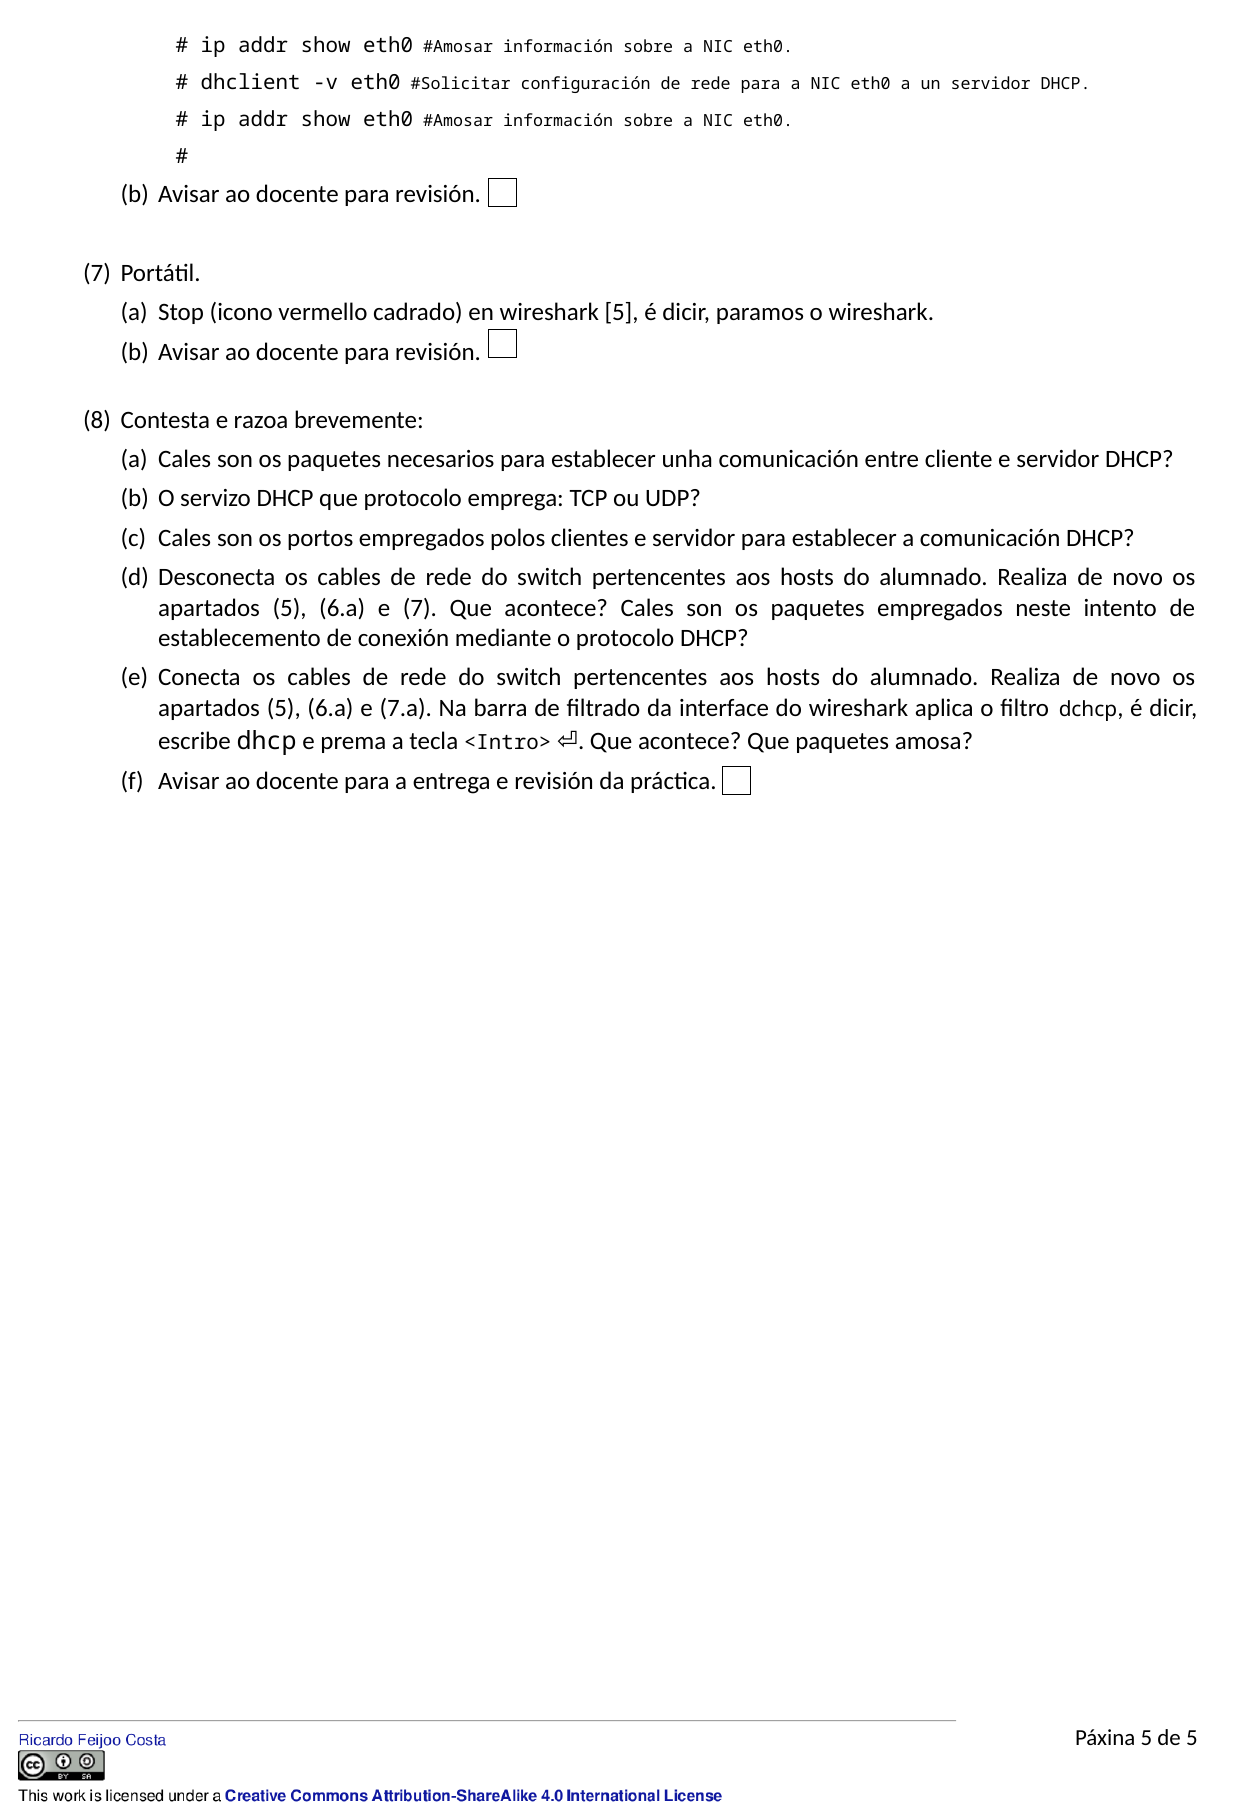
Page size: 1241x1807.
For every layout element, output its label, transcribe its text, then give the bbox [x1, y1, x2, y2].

list Cales son os portos empregados polos clientes e servidor para establecer a comunicación DHCP? [120, 522, 1197, 552]
list O servizo DHCP que protocolo emprega: TCP ou UDP? [120, 483, 1197, 513]
list Avisar ao docente para revisión. [120, 336, 1197, 366]
list Stop (icono vermello cadrado) en wireshark [5], é dicir, paramos o wireshark. [120, 296, 1197, 327]
picture [8, 1715, 957, 1806]
list Contesta e razoa brevemente: [83, 404, 1197, 434]
list Avisar ao docente para revisión. [120, 179, 1197, 209]
list Desconecta os cables de rede do switch pertencentes aos hosts do alumnado. Realiza de novo os apartados (5), (6.a) e (7). Que acontece? Cales son os paquetes empregados neste intento de establecemento de conexión mediante o protocolo DHCP? [120, 561, 1197, 653]
list # ip addr show eth0 #Amosar información sobre a NIC eth0. [140, 30, 1197, 58]
list Avisar ao docente para a entrega e revisión da práctica. [120, 765, 1197, 796]
list Portátil. [83, 257, 1197, 288]
list # [140, 141, 1197, 170]
list Cales son os paquetes necesarios para establecer unha comunicación entre cliente e servidor DHCP? [120, 443, 1197, 474]
list # ip addr show eth0 #Amosar información sobre a NIC eth0. [140, 104, 1197, 133]
list # dhclient -v eth0 #Solicitar configuración de rede para a NIC eth0 a un servidor DHCP. [140, 67, 1197, 96]
list Conecta os cables de rede do switch pertencentes aos hosts do alumnado. Realiza de novo os apartados (5), (6.a) e (7.a). Na barra de filtrado da interface do wireshark aplica o filtro dchcp, é dicir, escribe dhcp e prema a tecla <Intro> ⏎. Que acontece? Que paquetes amosa? [120, 661, 1197, 757]
